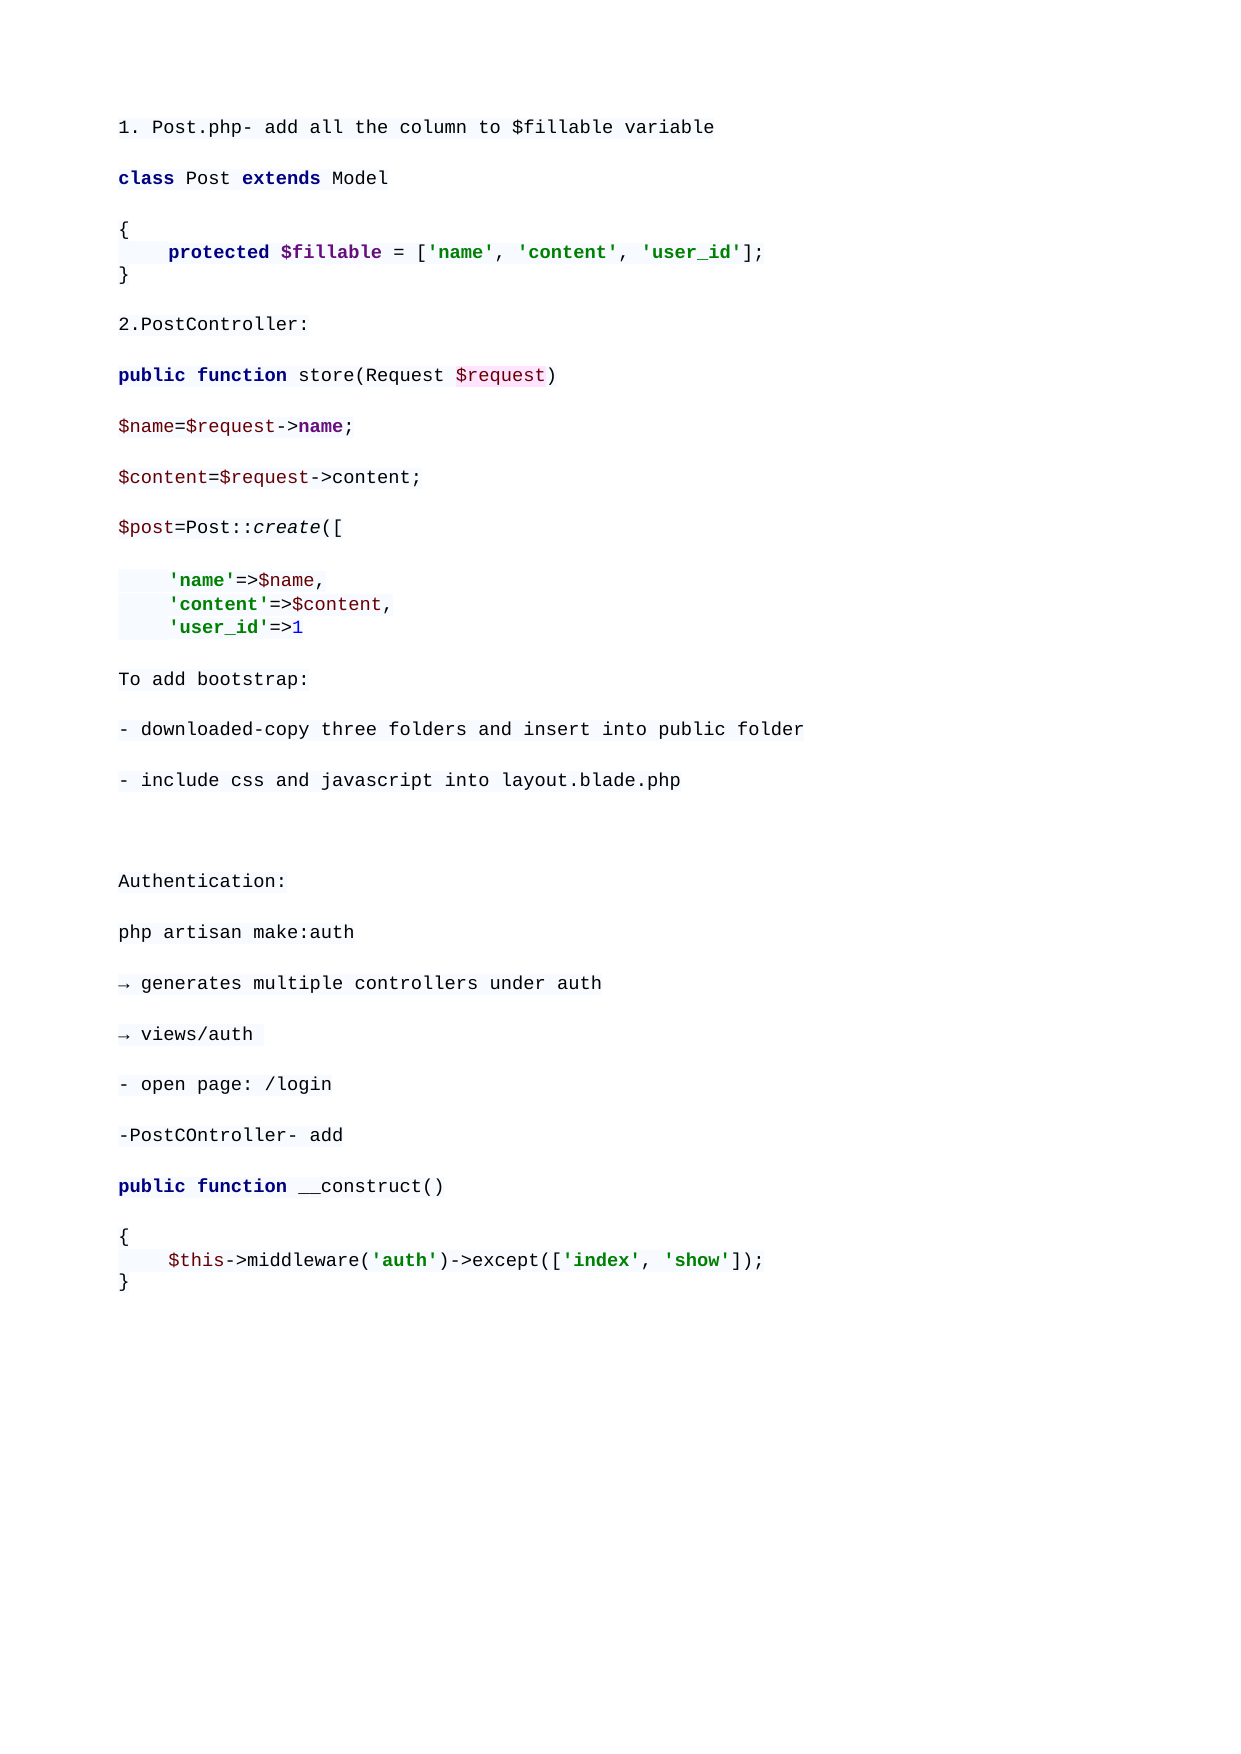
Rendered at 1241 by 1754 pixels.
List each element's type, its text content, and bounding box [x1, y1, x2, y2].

text $post=Post::create([ [118, 518, 1122, 539]
text Authentication: [118, 872, 1122, 893]
text } [118, 1272, 1122, 1293]
text 'user_id'=>1 [118, 616, 1122, 640]
text 2.PostController: [118, 315, 1122, 336]
text { [118, 219, 1122, 241]
text - include css and javascript into layout.blade.php [118, 771, 1122, 792]
text → generates multiple controllers under auth [118, 974, 1122, 995]
text 1. Post.php- add all the column to $fillable variable [118, 118, 1122, 139]
text -PostCOntroller- add [118, 1126, 1122, 1147]
text class Post extends Model [118, 169, 1122, 190]
text - open page: /login [118, 1075, 1122, 1096]
text - downloaded-copy three folders and insert into public folder [118, 720, 1122, 741]
text $content=$request->content; [118, 467, 1122, 489]
text } [118, 264, 1122, 286]
text $this->middleware('auth')->except(['index', 'show']); [118, 1248, 1122, 1272]
text public function __construct() [118, 1177, 1122, 1198]
text 'content'=>$content, [118, 592, 1122, 616]
text protected $fillable = ['name', 'content', 'user_id']; [118, 241, 1122, 264]
text → views/auth [118, 1024, 1122, 1046]
text 'name'=>$name, [118, 569, 1122, 592]
text To add bootstrap: [118, 669, 1122, 691]
text $name=$request->name; [118, 417, 1122, 438]
text php artisan make:auth [118, 923, 1122, 944]
text public function store(Request $request) [118, 366, 1122, 387]
text { [118, 1227, 1122, 1248]
